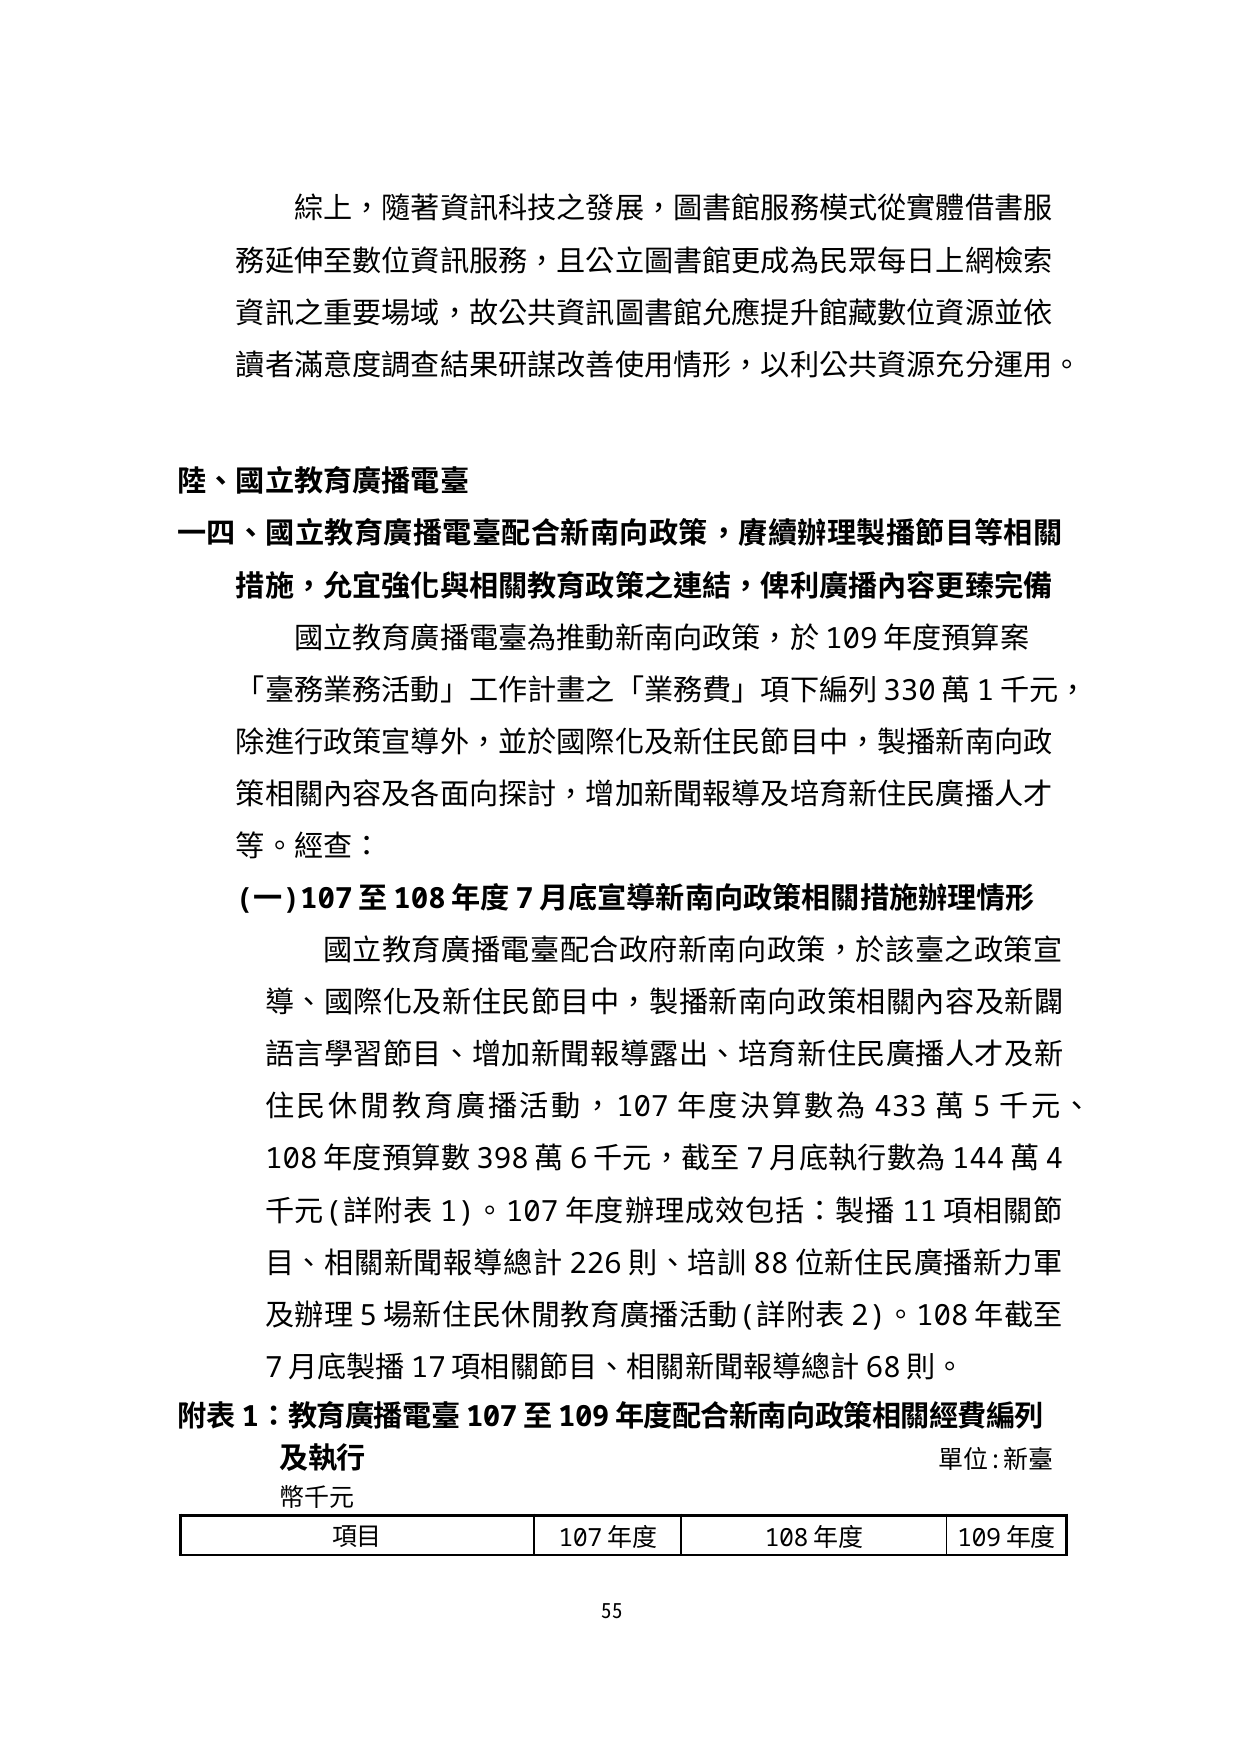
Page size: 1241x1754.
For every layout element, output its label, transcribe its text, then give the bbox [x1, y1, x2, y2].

text 綜上，隨著資訊科技之發展，圖書館服務模式從實體借書服務延伸至數位資訊服務，且公立圖書館更成為民眾每日上網檢索資訊之重要場域，故公共資訊圖書館允應提升館藏數位資源並依讀者滿意度調查結果研謀改善使用情形，以利公共資源充分運用。 [236, 177, 1063, 386]
text 國立教育廣播電臺配合政府新南向政策，於該臺之政策宣導、國際化及新住民節目中，製播新南向政策相關內容及新闢語言學習節目、增加新聞報導露出、培育新住民廣播人才及新住民休閒教育廣播活動，107年度決算數為433萬5千元、108年度預算數398萬6千元，截至7月底執行數為144萬4千元(詳附表1)。107年度辦理成效包括：製播11項相關節目、相關新聞報導總計226則、培訓88位新住民廣播新力軍及辦理5場新住民休閒教育廣播活動(詳附表2)。108年截至7月底製播17項相關節目、相關新聞報導總計68則。 [265, 919, 1063, 1388]
table_header 109年度 [947, 1517, 1065, 1554]
text (一)107至108年度7月底宣導新南向政策相關措施辦理情形 [236, 867, 1063, 919]
text 一四、國立教育廣播電臺配合新南向政策，賡續辦理製播節目等相關措施，允宜強化與相關教育政策之連結，俾利廣播內容更臻完備 [177, 502, 1063, 606]
table_header 108年度 [682, 1517, 946, 1554]
table_header 項目 [182, 1517, 533, 1554]
text 附表1：教育廣播電臺107至109年度配合新南向政策相關經費編列及執行 單位:新臺幣千元 [177, 1393, 1063, 1513]
text 國立教育廣播電臺為推動新南向政策，於109年度預算案「臺務業務活動」工作計畫之「業務費」項下編列330萬1千元，除進行政策宣導外，並於國際化及新住民節目中，製播新南向政策相關內容及各面向探討，增加新聞報導及培育新住民廣播人才等。經查： [236, 606, 1063, 867]
table_header 107年度 [535, 1517, 680, 1554]
text 陸、國立教育廣播電臺 [177, 450, 1063, 502]
